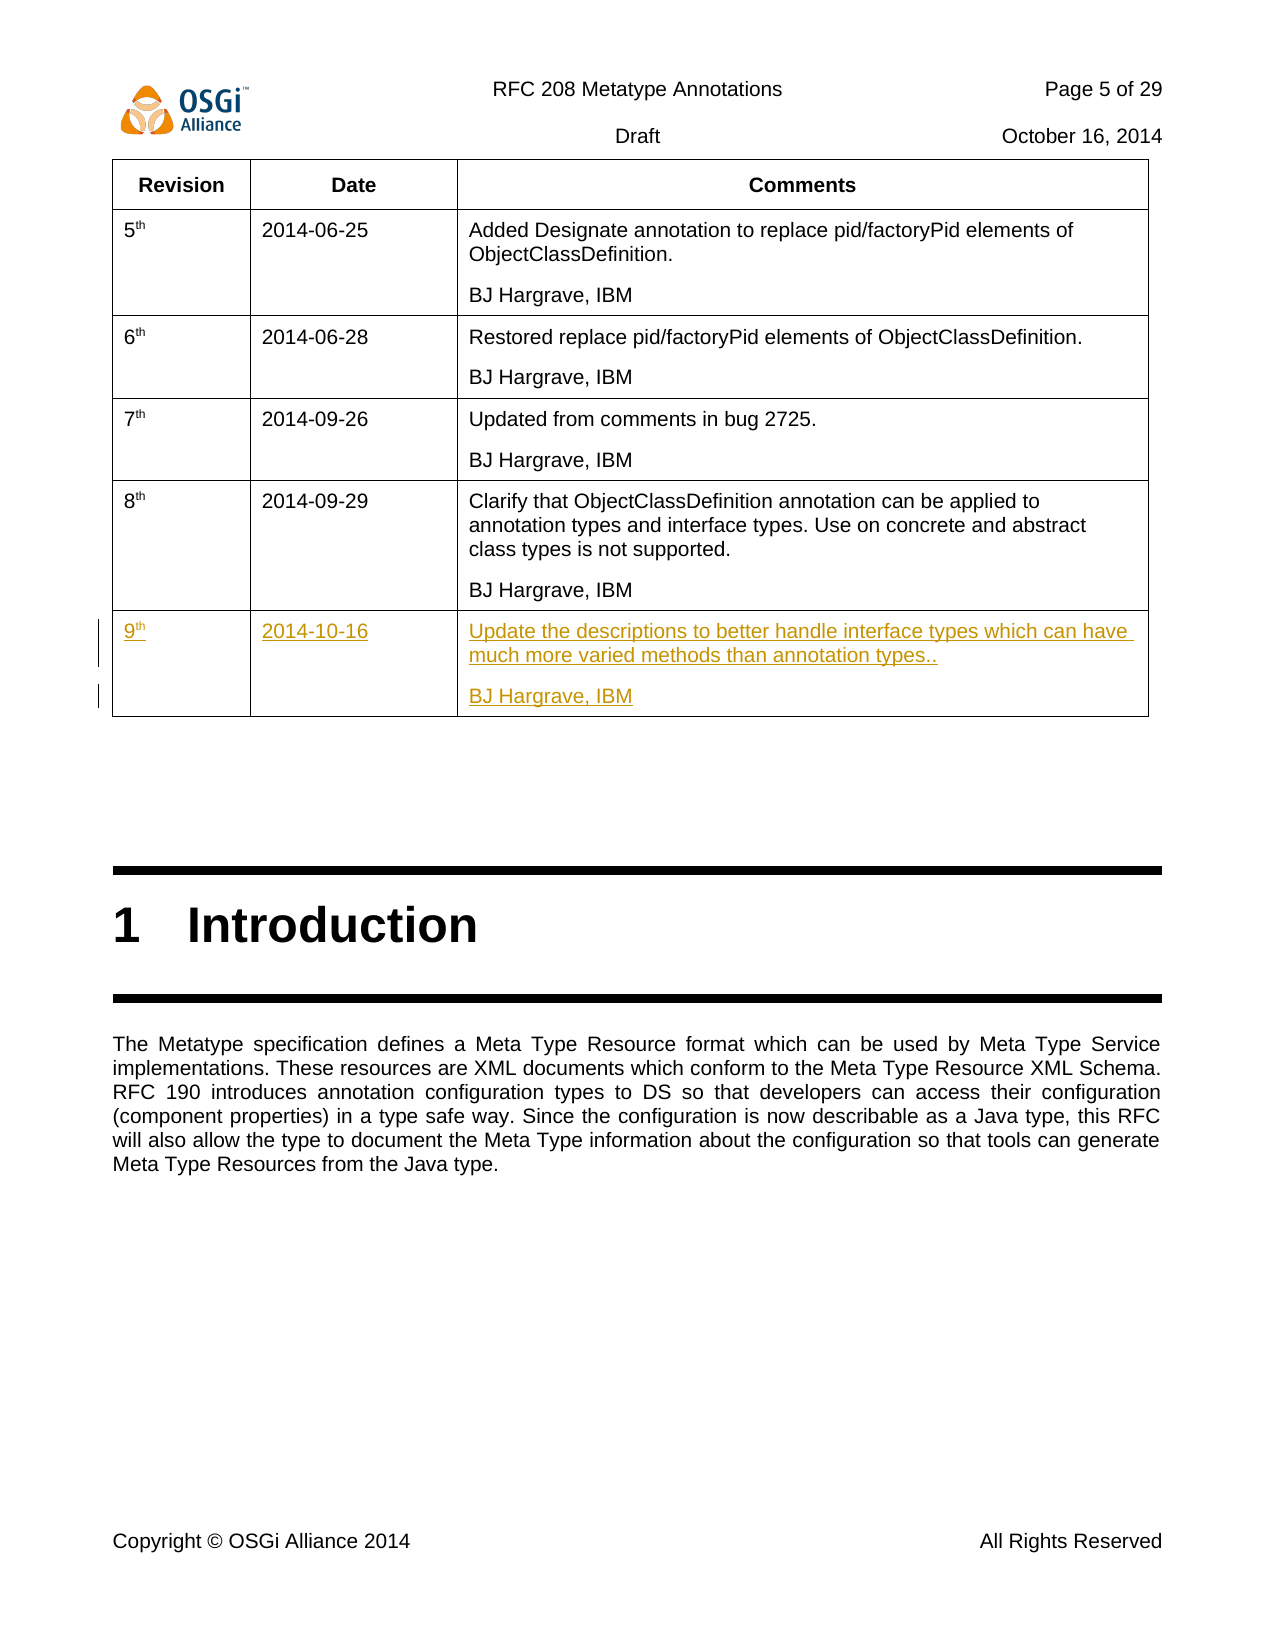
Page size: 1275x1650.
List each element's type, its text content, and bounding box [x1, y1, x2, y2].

table_header Comments [458, 160, 1148, 209]
table_cell 2014-09-29 [251, 481, 457, 610]
table_header Revision [113, 160, 250, 209]
table_cell 6th [113, 316, 250, 397]
table_header Date [251, 160, 457, 209]
table_cell 2014-06-28 [251, 316, 457, 397]
table_cell 7th [113, 399, 250, 480]
picture [113, 78, 257, 142]
table_cell Update the descriptions to better handle interface types which can have much more varied methods than annotation types.. BJ Hargrave, IBM [458, 611, 1148, 716]
table_cell 5th [113, 210, 250, 315]
text The Metatype specification defines a Meta Type Resource format which can be used by Meta Type Service implementations. These resources are XML documents which conform to the Meta Type Resource XML Schema. RFC 190 introduces annotation configuration types to DS so that developers can access their configuration (component properties) in a type safe way. Since the configuration is now describable as a Java type, this RFC will also allow the type to document the Meta Type information about the configuration so that tools can generate Meta Type Resources from the Java type. [112, 1032, 1162, 1176]
table_cell Restored replace pid/factoryPid elements of ObjectClassDefinition. BJ Hargrave, IBM [458, 316, 1148, 397]
table_cell 9th [113, 611, 250, 716]
table_cell Clarify that ObjectClassDefinition annotation can be applied to annotation types and interface types. Use on concrete and abstract class types is not supported. BJ Hargrave, IBM [458, 481, 1148, 610]
table_cell 2014-10-16 [251, 611, 457, 716]
table_cell 2014-06-25 [251, 210, 457, 315]
table_cell Added Designate annotation to replace pid/factoryPid elements of ObjectClassDefinition. BJ Hargrave, IBM [458, 210, 1148, 315]
subtitle Introduction [112, 867, 1162, 1003]
table_cell 8th [113, 481, 250, 610]
table_cell Updated from comments in bug 2725. BJ Hargrave, IBM [458, 399, 1148, 480]
table_cell 2014-09-26 [251, 399, 457, 480]
